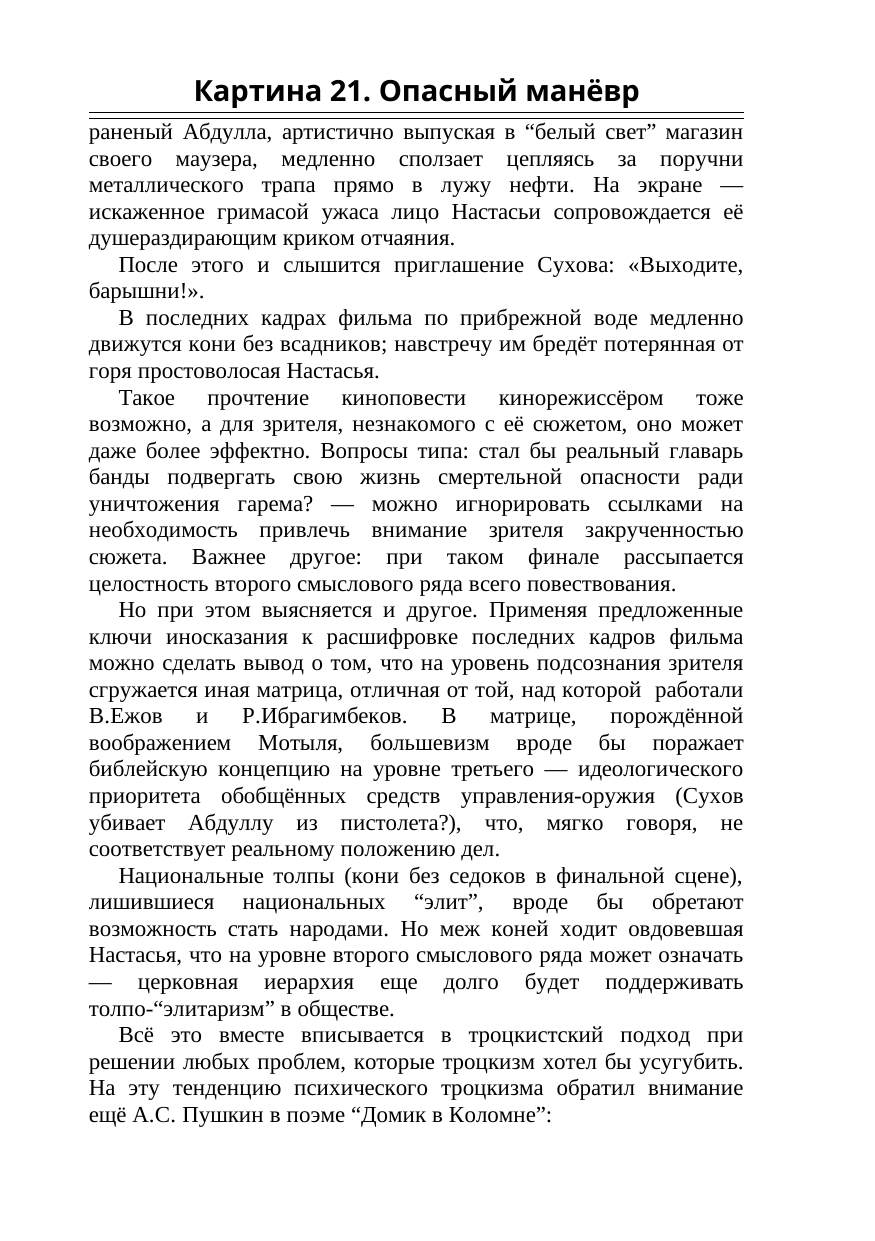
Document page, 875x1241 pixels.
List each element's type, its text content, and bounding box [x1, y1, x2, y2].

text После этого и слышится приглашение Сухова: «Выходите, барышни!». [89, 251, 744, 304]
text В последних кадрах фильма по прибрежной воде медленно движутся кони без всадников; навстречу им бредёт потерянная от горя простоволосая Настасья. [89, 304, 744, 383]
text Всё это вместе вписывается в троцкистский подход при решении любых проблем, которые троцкизм хотел бы усугубить. На эту тенденцию психического троцкизма обратил внимание ещё А.С. Пушкин в поэме “Домик в Коломне”: [89, 1021, 744, 1127]
text Национальные толпы (кони без седоков в финальной сцене), лишившиеся национальных “элит”, вроде бы обретают возможность стать народами. Но меж коней ходит овдовевшая Настасья, что на уровне второго смыслового ряда может означать — церковная иерархия еще долго будет поддерживать толпо-“элитаризм” в обществе. [89, 862, 744, 1021]
text раненый Абдулла, артистично выпуская в “белый свет” магазин своего маузера, медленно сползает цепляясь за поручни металлического трапа прямо в лужу нефти. На экране — искаженное гримасой ужаса лицо Настасьи сопровождается её душераздирающим криком отчаяния. [89, 119, 744, 251]
text Такое прочтение киноповести кинорежиссёром тоже возможно, а для зрителя, незнакомого с её сюжетом, оно может даже более эффектно. Вопросы типа: стал бы реальный главарь банды подвергать свою жизнь смертельной опасности ради уничтожения гарема? — можно игнорировать ссылками на необходимость привлечь внимание зрителя закрученностью сюжета. Важнее другое: при таком финале рассыпается целостность второго смыслового ряда всего повествования. [89, 383, 744, 596]
text Но при этом выясняется и другое. Применяя предложенные ключи иносказания к расшифровке последних кадров фильма можно сделать вывод о том, что на уровень подсознания зрителя сгружается иная матрица, отличная от той, над которой работали В.Ежов и Р.Ибрагимбеков. В матрице, порождённой воображением Мотыля, большевизм вроде бы поражает библейскую концепцию на уровне третьего — идеологического приоритета обобщённых средств управления-оружия (Сухов убивает Абдуллу из пистолета?), что, мягко говоря, не соответствует реальному положению дел. [89, 596, 744, 862]
